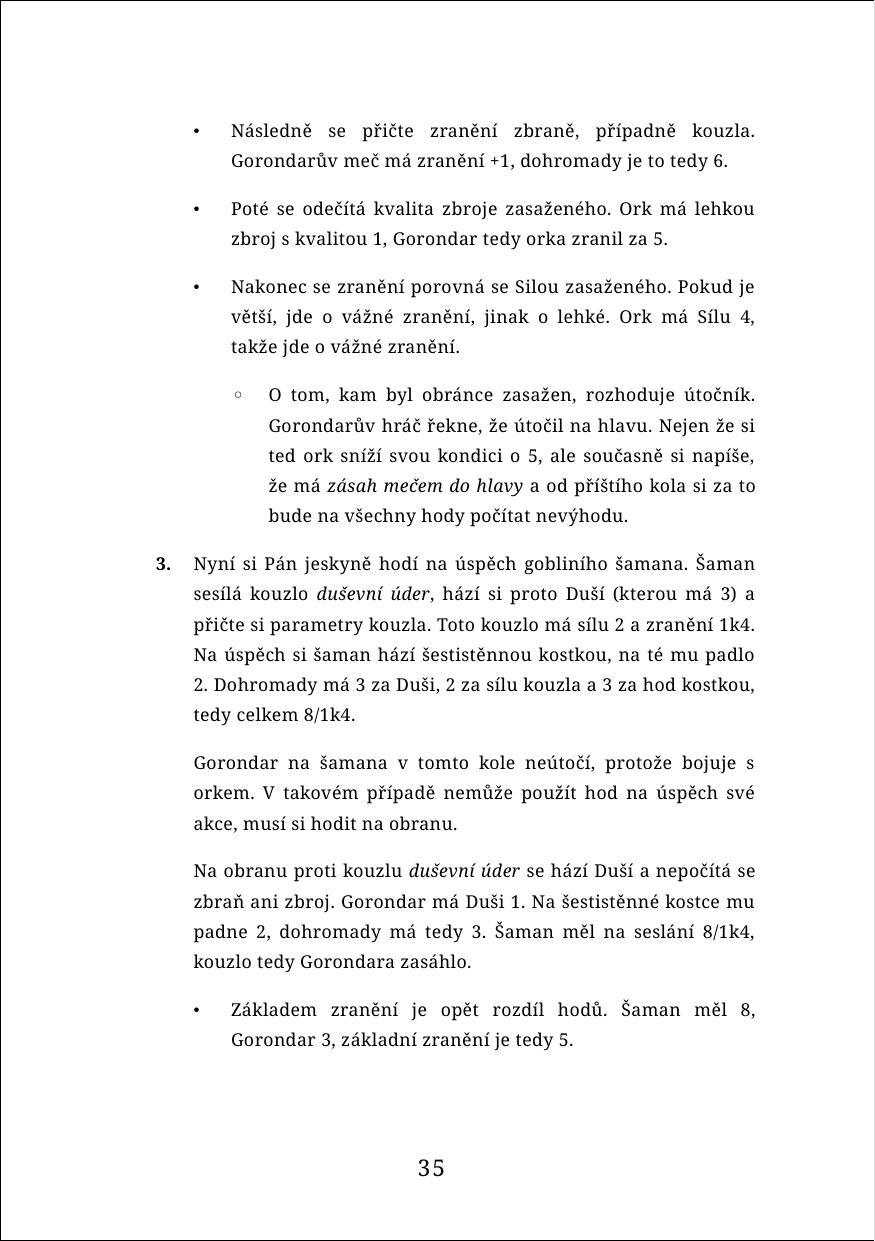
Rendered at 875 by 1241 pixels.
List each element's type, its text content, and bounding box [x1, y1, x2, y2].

list Nyní si Pán jeskyně hodí na úspěch gobliního šamana. Šaman sesílá kouzlo duševní úder, hází si proto Duší (kterou má 3) a přičte si parametry kouzla. Toto kouzlo má sílu 2 a zranění 1k4. Na úspěch si šaman hází šestistěnnou kostkou, na té mu padlo 2. Dohromady má 3 za Duši, 2 za sílu kouzla a 3 za hod kostkou, tedy celkem 8/1k4. [156, 552, 756, 727]
list Na obranu proti kouzlu duševní úder se hází Duší a nepočítá se zbraň ani zbroj. Gorondar má Duši 1. Na šestistěnné kostce mu padne 2, dohromady má tedy 3. Šaman měl na seslání 8/1k4, kouzlo tedy Gorondara zasáhlo. [156, 859, 756, 974]
list Poté se odečítá kvalita zbroje zasaženého. Ork má lehkou zbroj s kvalitou 1, Gorondar tedy orka zranil za 5. [193, 196, 756, 251]
list Následně se přičte zranění zbraně, případně kouzla. Gorondarův meč má zranění +1, dohromady je to tedy 6. [193, 118, 756, 173]
list Gorondar na šamana v tomto kole neútočí, protože bojuje s orkem. V takovém případě nemůže použít hod na úspěch své akce, musí si hodit na obranu. [156, 751, 756, 835]
list O tom, kam byl obránce zasažen, rozhoduje útočník. Gorondarův hráč řekne, že útočil na hlavu. Nejen že si ted ork sníží svou kondici o 5, ale současně si napíše, že má zásah mečem do hlavy a od příštího kola si za to bude na všechny hody počítat nevýhodu. [231, 383, 756, 528]
list Základem zranění je opět rozdíl hodů. Šaman měl 8, Gorondar 3, základní zranění je tedy 5. [193, 997, 756, 1052]
list Nakonec se zranění porovná se Silou zasaženého. Pokud je větší, jde o vážné zranění, jinak o lehké. Ork má Sílu 4, takže jde o vážné zranění. [193, 274, 756, 359]
